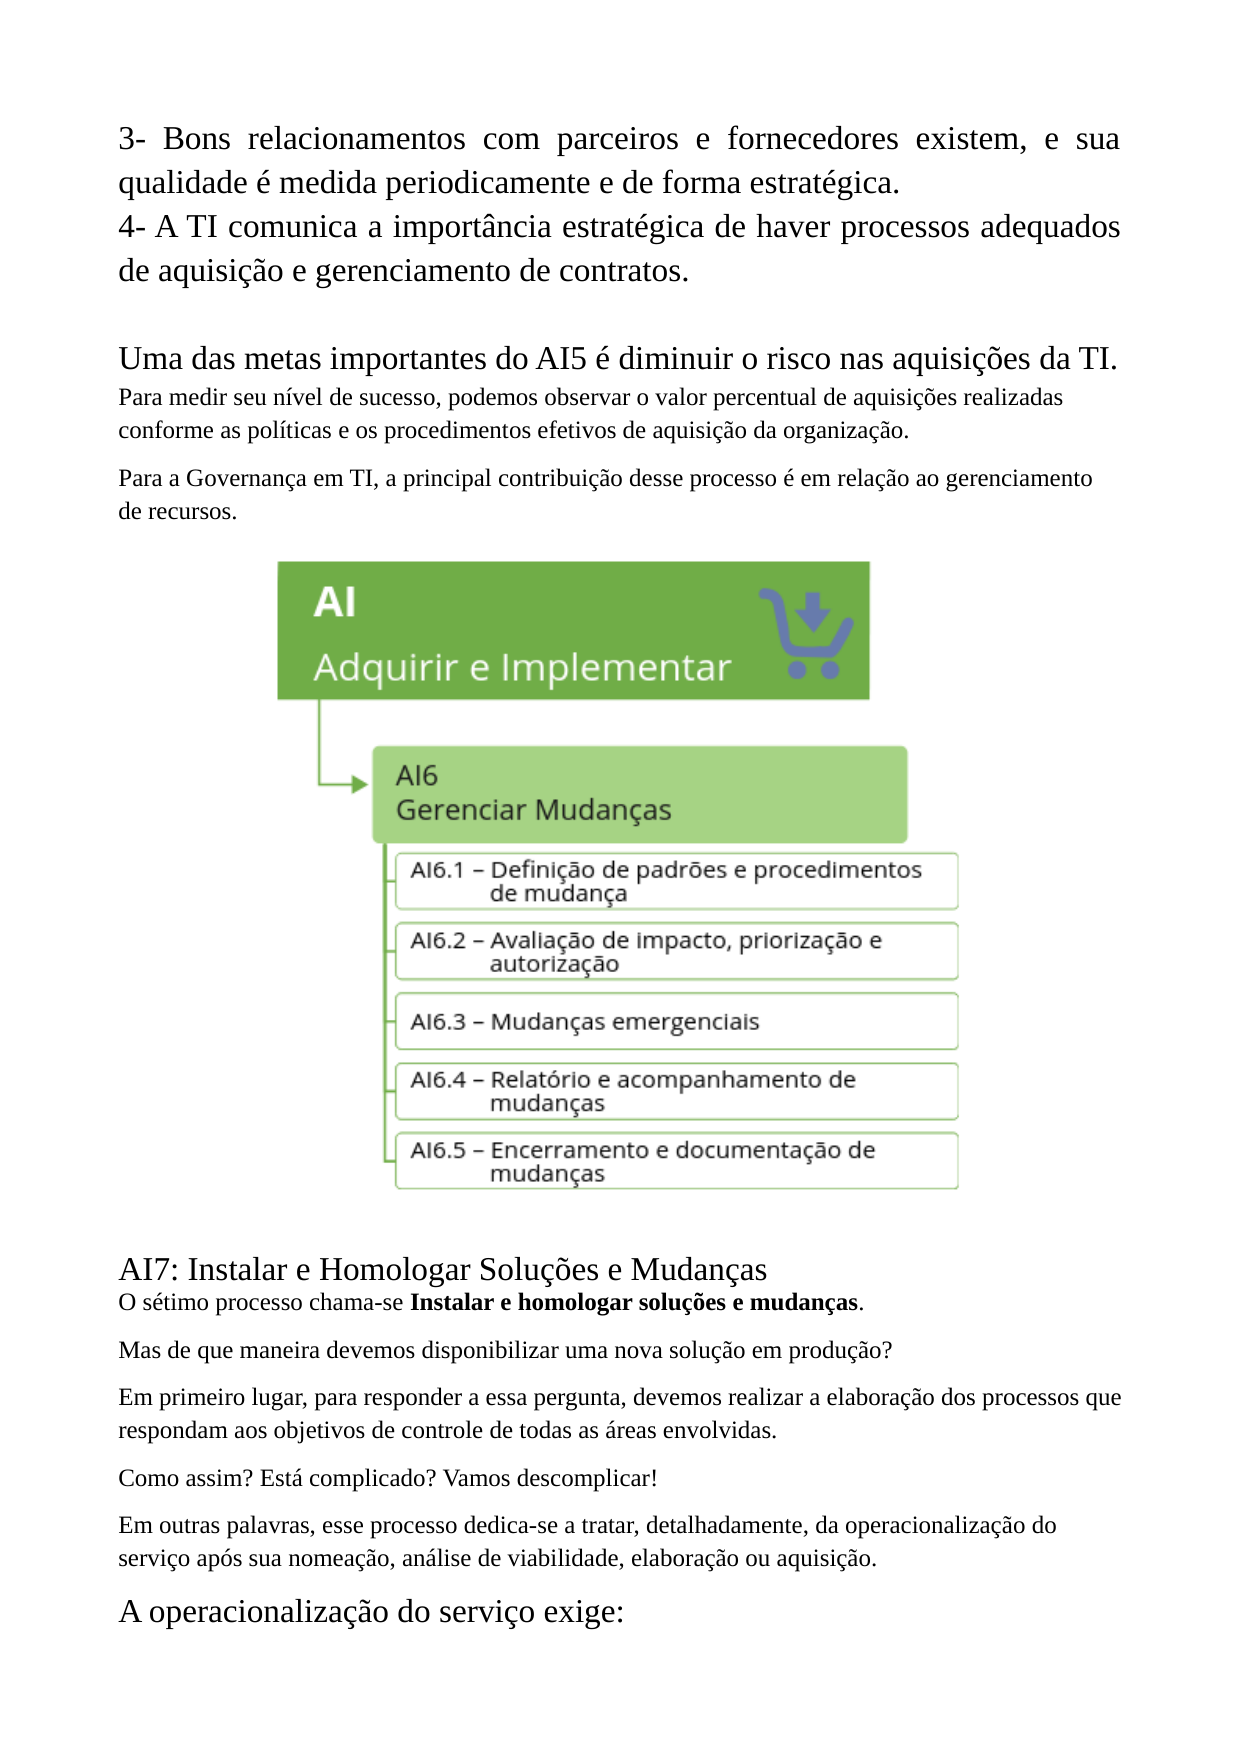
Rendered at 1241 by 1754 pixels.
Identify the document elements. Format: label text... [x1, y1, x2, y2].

subtitle AI7: Instalar e Homologar Soluções e Mudanças [118, 1249, 1122, 1287]
text Uma das metas importantes do AI5 é diminuir o risco nas aquisições da TI. [118, 338, 1122, 377]
text 3- Bons relacionamentos com parceiros e fornecedores existem, e sua qualidade é medida periodicamente e de forma estratégica. [118, 118, 1122, 201]
text O sétimo processo chama-se Instalar e homologar soluções e mudanças. [118, 1287, 1122, 1316]
picture [271, 543, 970, 1210]
text A operacionalização do serviço exige: [118, 1591, 1122, 1629]
text Para medir seu nível de sucesso, podemos observar o valor percentual de aquisições realizadas conforme as políticas e os procedimentos efetivos de aquisição da organização. [118, 382, 1122, 444]
text 4- A TI comunica a importância estratégica de haver processos adequados de aquisição e gerenciamento de contratos. [118, 206, 1122, 289]
text Em primeiro lugar, para responder a essa pergunta, devemos realizar a elaboração dos processos que respondam aos objetivos de controle de todas as áreas envolvidas. [118, 1382, 1122, 1444]
text Para a Governança em TI, a principal contribuição desse processo é em relação ao gerenciamento de recursos. [118, 463, 1122, 525]
text Como assim? Está complicado? Vamos descomplicar! [118, 1463, 1122, 1492]
text Mas de que maneira devemos disponibilizar uma nova solução em produção? [118, 1335, 1122, 1363]
text Em outras palavras, esse processo dedica-se a tratar, detalhadamente, da operacionalização do serviço após sua nomeação, análise de viabilidade, elaboração ou aquisição. [118, 1511, 1122, 1572]
